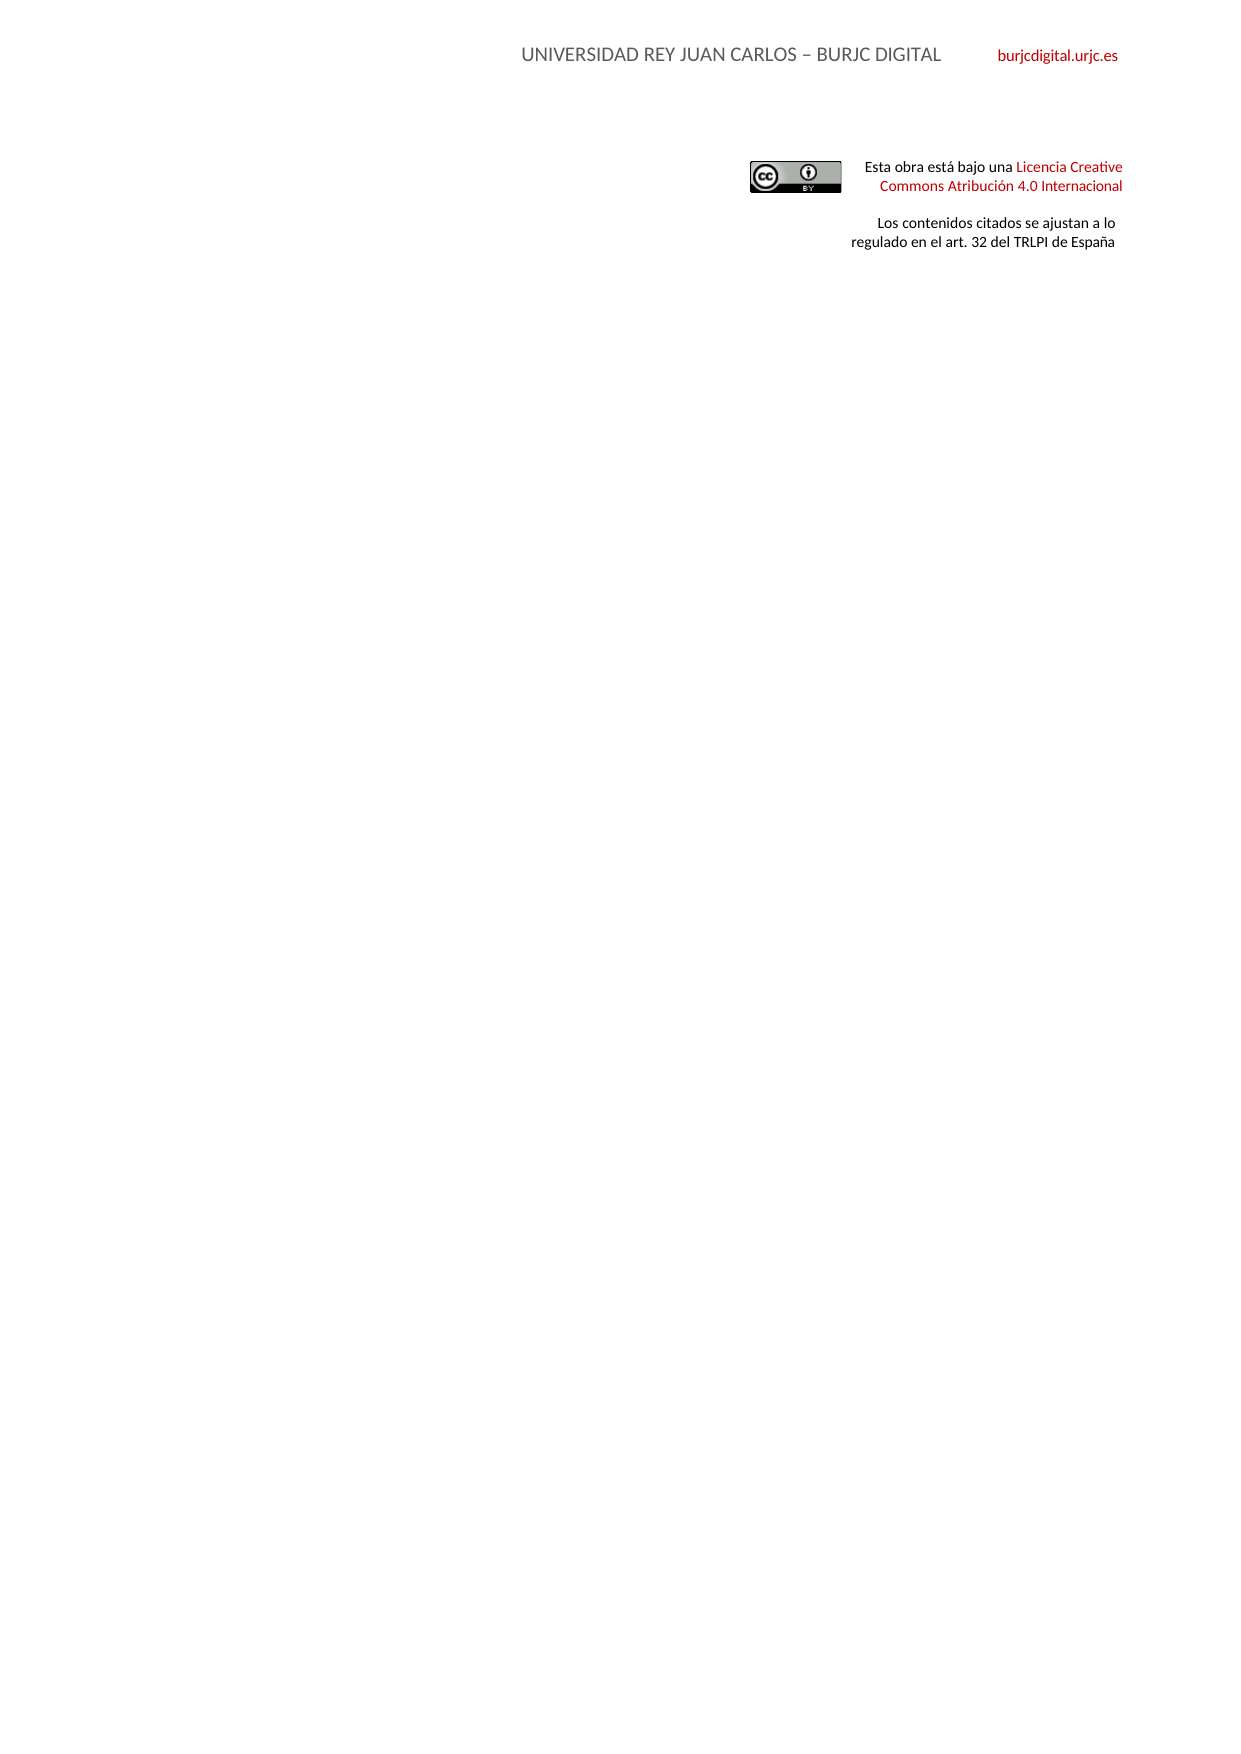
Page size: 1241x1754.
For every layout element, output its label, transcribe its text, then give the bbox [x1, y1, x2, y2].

text UNIVERSIDAD REY JUAN CARLOS – BURJC DIGITAL burjcdigital.urjc.es [521, 42, 1134, 67]
text Los contenidos citados se ajustan a lo regulado en el art. 32 del TRLPI de España [849, 213, 1115, 251]
picture [750, 161, 842, 193]
text Esta obra está bajo una Licencia Creative Commons Atribución 4.0 Internacional [863, 158, 1123, 196]
